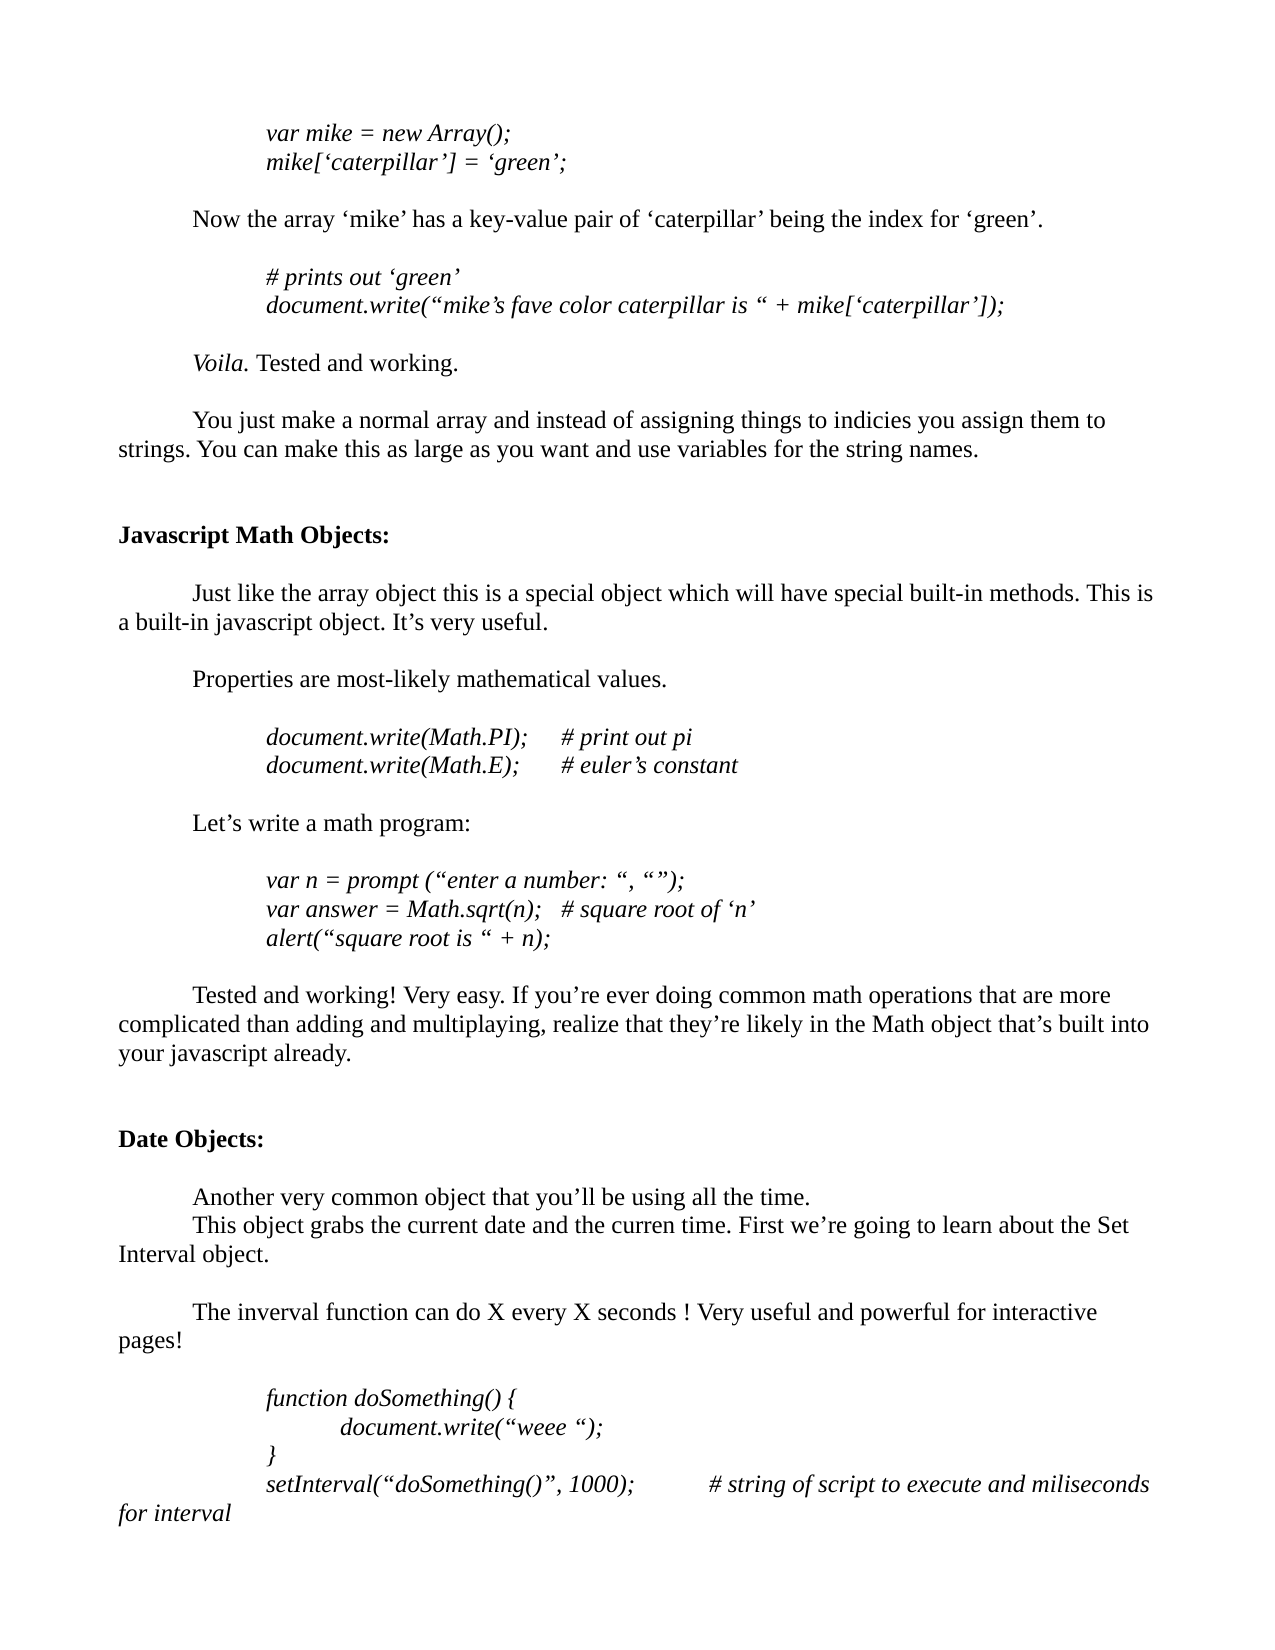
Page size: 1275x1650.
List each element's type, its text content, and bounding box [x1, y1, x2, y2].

text } [118, 1441, 1157, 1469]
text Just like the array object this is a special object which will have special built-in methods. This is a built-in javascript object. It’s very useful. [118, 578, 1157, 636]
text You just make a normal array and instead of assigning things to indicies you assign them to strings. You can make this as large as you want and use variables for the string names. [118, 406, 1157, 463]
text document.write(Math.PI); # print out pi [118, 722, 1157, 751]
text Javascript Math Objects: [118, 521, 1157, 549]
text function doSomething() { [118, 1383, 1157, 1412]
text document.write(“weee “); [118, 1412, 1157, 1441]
text setInterval(“doSomething()”, 1000); # string of script to execute and miliseconds for interval [118, 1469, 1157, 1527]
text Tested and working! Very easy. If you’re ever doing common math operations that are more complicated than adding and multiplaying, realize that they’re likely in the Math object that’s built into your javascript already. [118, 981, 1157, 1067]
text var answer = Math.sqrt(n); # square root of ‘n’ [118, 894, 1157, 923]
text Another very common object that you’ll be using all the time. [118, 1182, 1157, 1211]
text Date Objects: [118, 1124, 1157, 1153]
text document.write(“mike’s fave color caterpillar is “ + mike[‘caterpillar’]); [118, 291, 1157, 319]
text mike[‘caterpillar’] = ‘green’; [118, 147, 1157, 176]
text Voila. Tested and working. [118, 348, 1157, 377]
text document.write(Math.E); # euler’s constant [118, 751, 1157, 779]
text Properties are most-likely mathematical values. [118, 664, 1157, 693]
text This object grabs the current date and the curren time. First we’re going to learn about the Set Interval object. [118, 1211, 1157, 1268]
text var n = prompt (“enter a number: “, “”); [118, 866, 1157, 894]
text The inverval function can do X every X seconds ! Very useful and powerful for interactive pages! [118, 1297, 1157, 1354]
text # prints out ‘green’ [118, 262, 1157, 291]
text alert(“square root is “ + n); [118, 923, 1157, 952]
text Now the array ‘mike’ has a key-value pair of ‘caterpillar’ being the index for ‘green’. [118, 204, 1157, 233]
text var mike = new Array(); [118, 118, 1157, 147]
text Let’s write a math program: [118, 808, 1157, 837]
